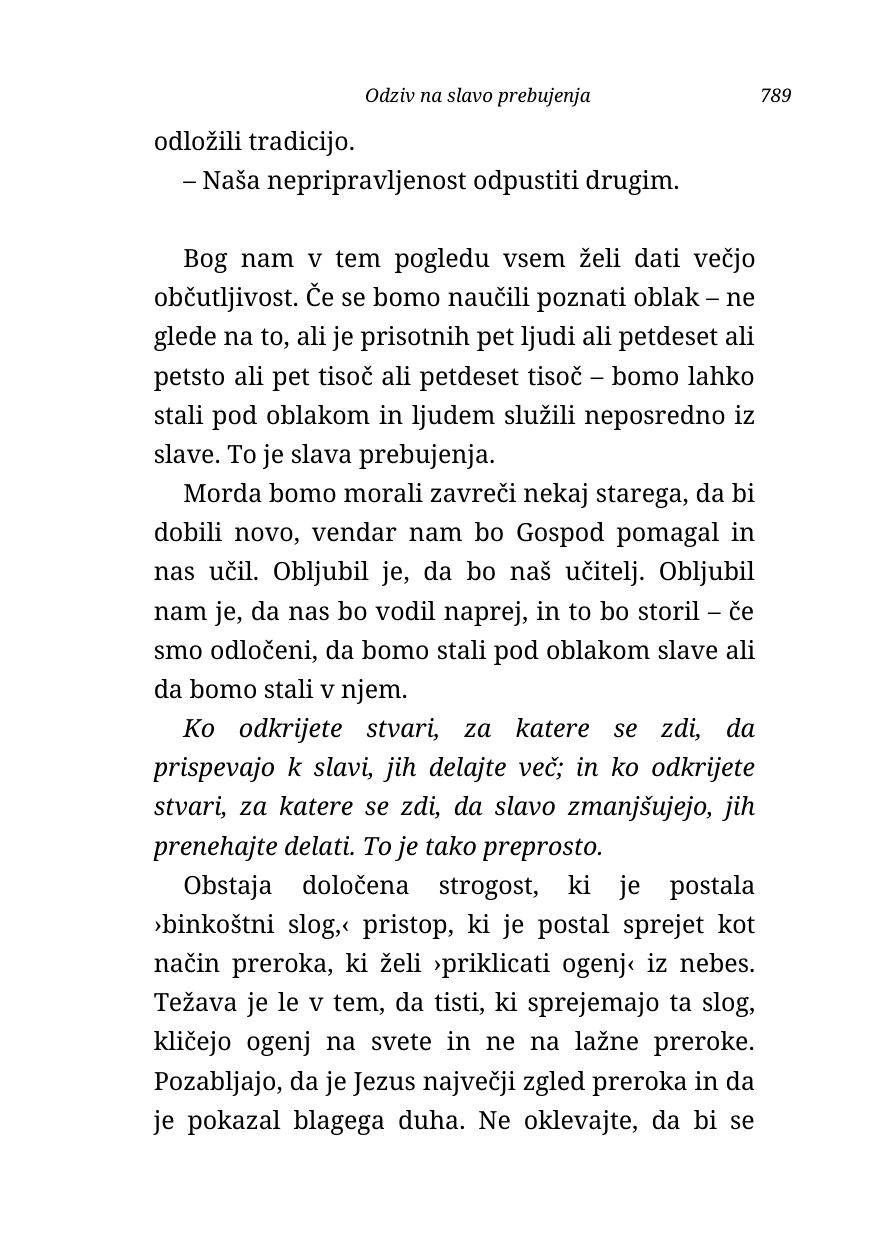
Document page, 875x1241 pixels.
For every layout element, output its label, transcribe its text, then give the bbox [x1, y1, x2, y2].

text – Naša nepripravljenost odpustiti drugim. [153, 162, 756, 196]
text Bog nam v tem pogledu vsem želi dati večjo občutljivost. Če se bomo naučili poznati oblak – ne glede na to, ali je prisotnih pet ljudi ali petdeset ali petsto ali pet tisoč ali petdeset tisoč – bomo lahko stali pod oblakom in ljudem služili neposredno iz slave. To je slava prebujenja. [153, 241, 756, 471]
text Obstaja določena strogost, ki je postala ›binkoštni slog,‹ pristop, ki je postal sprejet kot način preroka, ki želi ›priklicati ogenj‹ iz nebes. Težava je le v tem, da tisti, ki sprejemajo ta slog, kličejo ogenj na svete in ne na lažne preroke. Pozabljajo, da je Jezus največji zgled preroka in da je pokazal blagega duha. Ne oklevajte, da bi se [153, 867, 756, 1136]
text Morda bomo morali zavreči nekaj starega, da bi dobili novo, vendar nam bo Gospod pomagal in nas učil. Obljubil je, da bo naš učitelj. Obljubil nam je, da nas bo vodil naprej, in to bo storil – če smo odločeni, da bomo stali pod oblakom slave ali da bomo stali v njem. [153, 476, 756, 706]
text Ko odkrijete stvari, za katere se zdi, da prispevajo k slavi, jih delajte več; in ko odkrijete stvari, za katere se zdi, da slavo zmanjšujejo, jih prenehajte delati. To je tako preprosto. [153, 711, 756, 862]
text odložili tradicijo. [153, 123, 756, 157]
